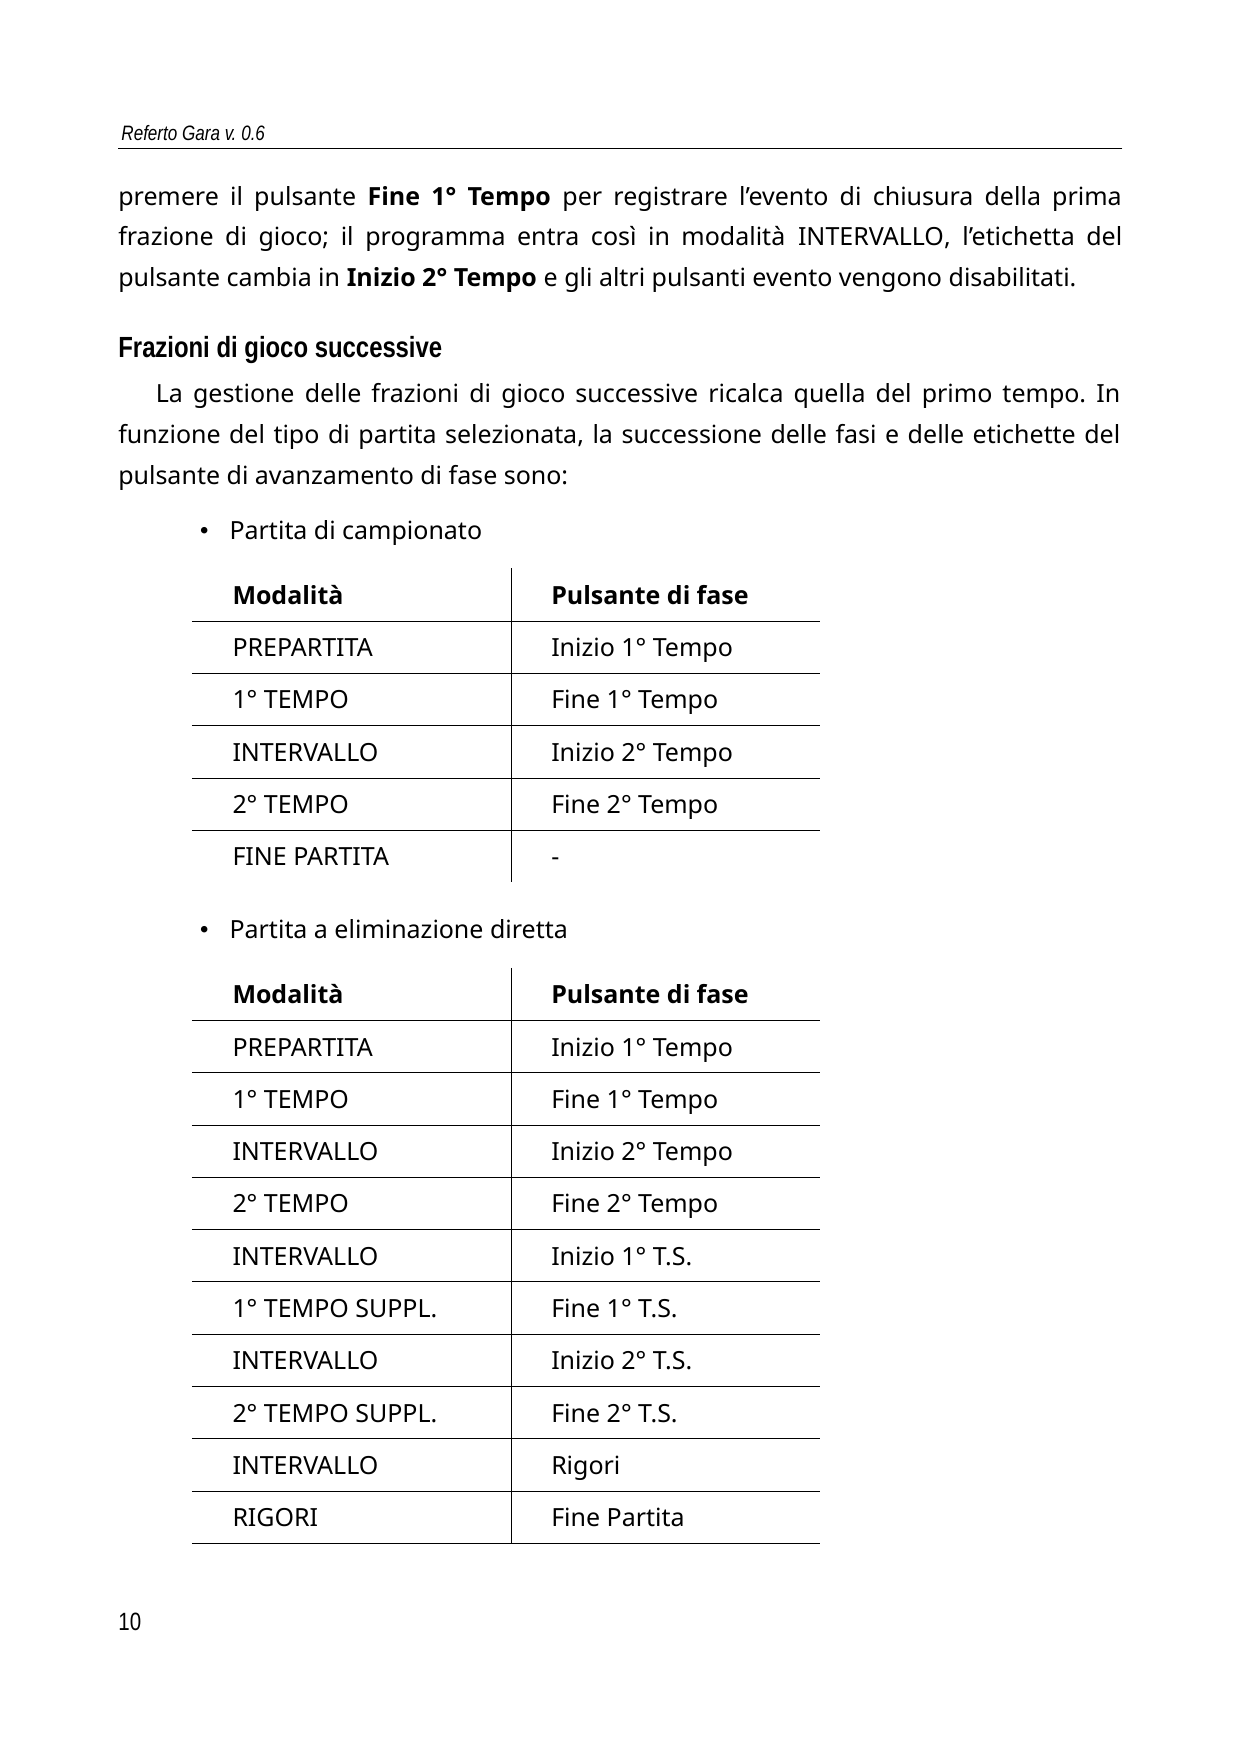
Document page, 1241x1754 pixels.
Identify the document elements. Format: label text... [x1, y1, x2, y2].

table_cell Inizio 2° Tempo [512, 1126, 820, 1177]
table_cell [492, 622, 511, 673]
table_cell Fine 1° Tempo [512, 1073, 820, 1124]
table_header Modalità [192, 568, 492, 621]
table_cell Inizio 1° T.S. [512, 1230, 820, 1281]
table_header Pulsante di fase [512, 968, 820, 1020]
table_cell RIGORI [192, 1492, 492, 1543]
table_cell - [512, 831, 820, 882]
table_cell PREPARTITA [192, 1021, 492, 1072]
table_cell 1° TEMPO [192, 674, 492, 725]
table_cell Rigori [512, 1439, 820, 1491]
table_cell INTERVALLO [192, 1439, 492, 1491]
subtitle Frazioni di gioco successive [118, 330, 1122, 363]
table_cell 1° TEMPO SUPPL. [192, 1282, 492, 1334]
table_cell 2° TEMPO SUPPL. [192, 1387, 492, 1438]
table_cell PREPARTITA [192, 622, 492, 673]
table_cell Fine 2° Tempo [512, 779, 820, 830]
table_cell [492, 1021, 511, 1072]
table_cell [492, 1282, 511, 1334]
table_cell [492, 1230, 511, 1281]
table_cell [492, 1335, 511, 1386]
table_cell INTERVALLO [192, 1230, 492, 1281]
table_header Modalità [192, 968, 492, 1020]
table_cell INTERVALLO [192, 1335, 492, 1386]
table_cell [492, 1492, 511, 1543]
table_cell [492, 1126, 511, 1177]
table_cell Inizio 2° T.S. [512, 1335, 820, 1386]
table_cell 2° TEMPO [192, 779, 492, 830]
list Partita di campionato [162, 513, 1122, 547]
table_cell 2° TEMPO [192, 1178, 492, 1229]
table_cell [492, 1387, 511, 1438]
table_cell INTERVALLO [192, 1126, 492, 1177]
table_cell Inizio 2° Tempo [512, 726, 820, 777]
table_cell INTERVALLO [192, 726, 492, 777]
text premere il pulsante Fine 1° Tempo per registrare l’evento di chiusura della prima frazione di gioco; il programma entra così in modalità INTERVALLO, l’etichetta del pulsante cambia in Inizio 2° Tempo e gli altri pulsanti evento vengono disabilitati. [118, 178, 1122, 294]
table_cell [492, 1073, 511, 1124]
table_cell [492, 1439, 511, 1491]
table_cell 1° TEMPO [192, 1073, 492, 1124]
table_cell Fine 2° Tempo [512, 1178, 820, 1229]
table_cell FINE PARTITA [192, 831, 492, 882]
table_header Pulsante di fase [512, 568, 820, 621]
table_cell Inizio 1° Tempo [512, 1021, 820, 1072]
text La gestione delle frazioni di gioco successive ricalca quella del primo tempo. In funzione del tipo di partita selezionata, la successione delle fasi e delle etichette del pulsante di avanzamento di fase sono: [118, 376, 1122, 492]
list Partita a eliminazione diretta [162, 912, 1122, 946]
table_header [492, 968, 511, 1020]
table_cell Fine 2° T.S. [512, 1387, 820, 1438]
table_cell Inizio 1° Tempo [512, 622, 820, 673]
table_cell [492, 1178, 511, 1229]
table_header [492, 568, 511, 621]
table_cell Fine 1° Tempo [512, 674, 820, 725]
table_cell [492, 726, 511, 777]
table_cell [492, 674, 511, 725]
table_cell [492, 779, 511, 830]
table_cell Fine 1° T.S. [512, 1282, 820, 1334]
table_cell Fine Partita [512, 1492, 820, 1543]
table_cell [492, 831, 511, 882]
